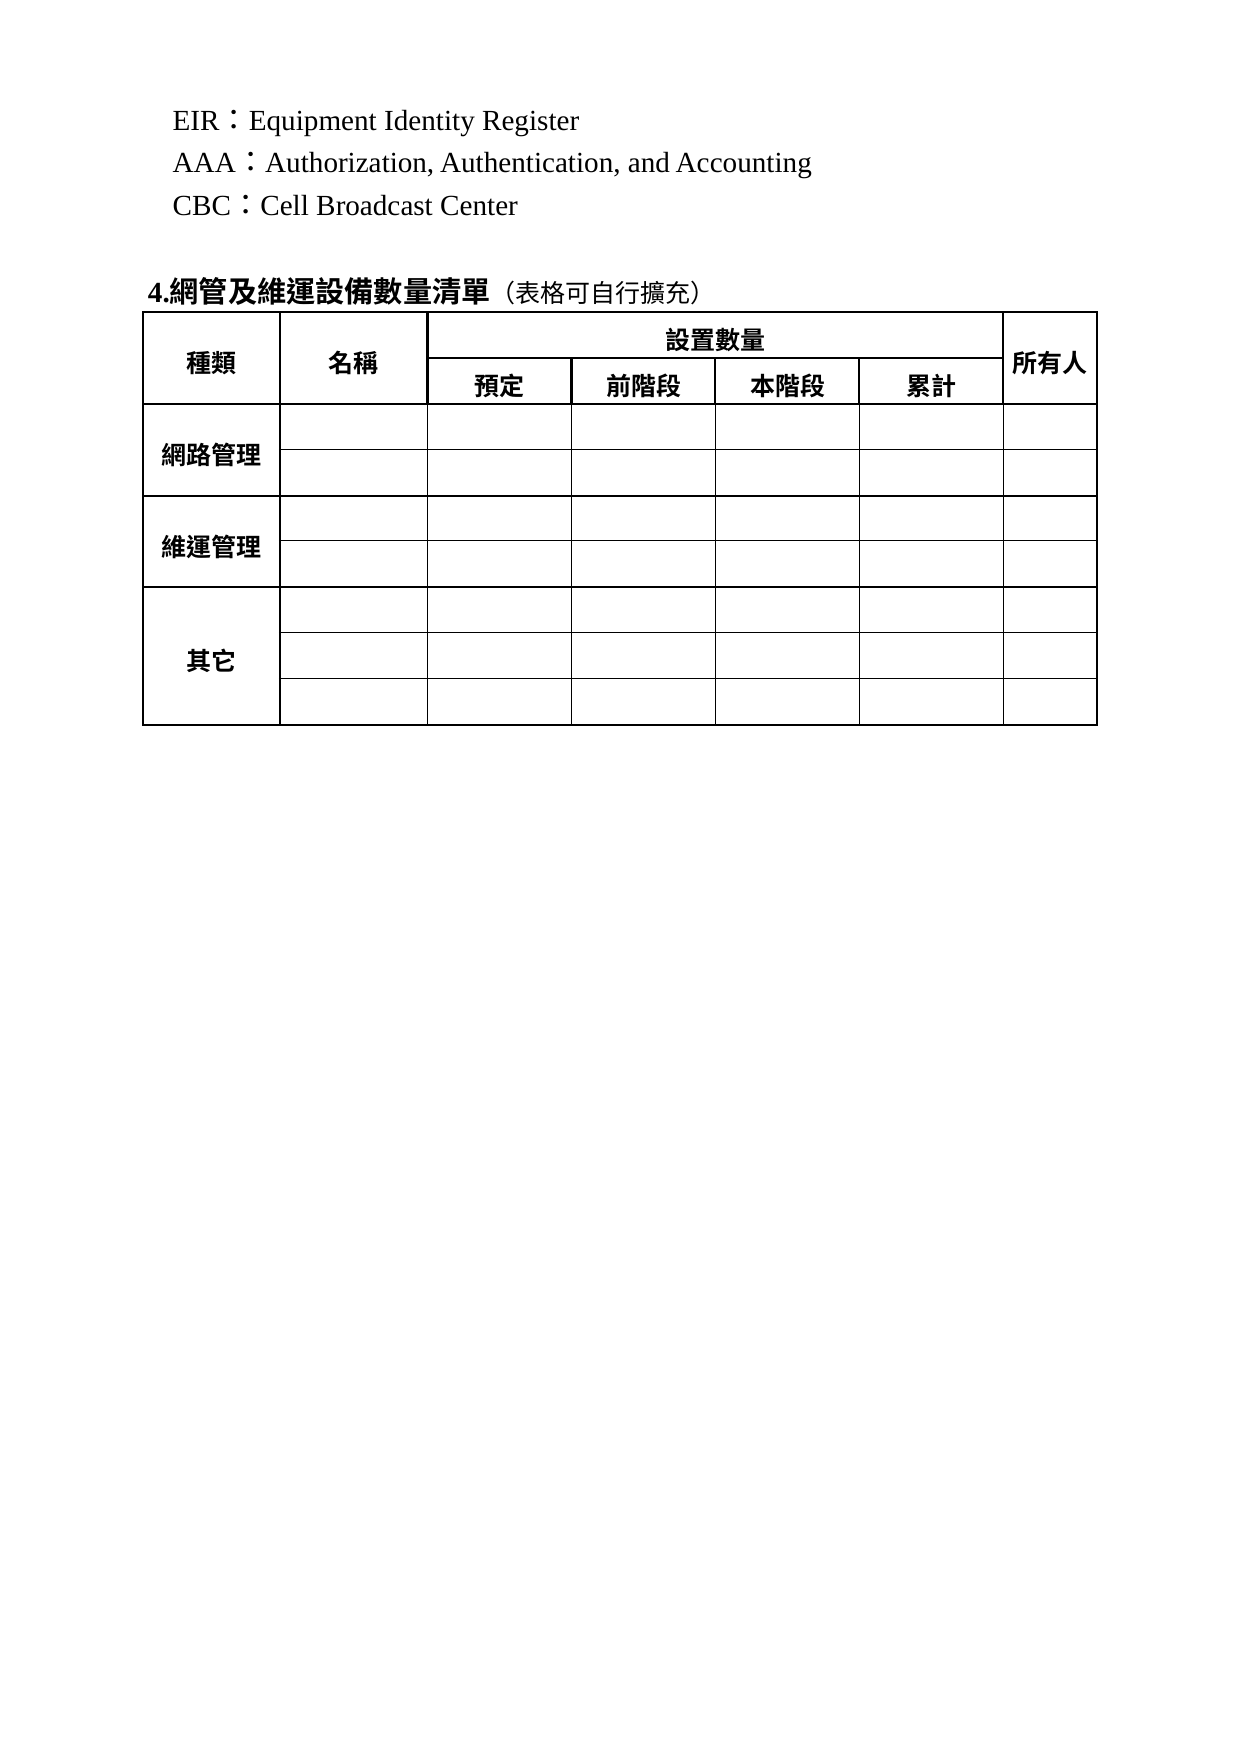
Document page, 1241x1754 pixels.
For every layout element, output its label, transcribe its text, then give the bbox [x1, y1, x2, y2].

table_cell [281, 450, 427, 494]
table_cell [860, 497, 1003, 540]
table_cell [1004, 679, 1096, 724]
table_cell [716, 405, 859, 449]
table_cell [1004, 405, 1096, 449]
table_cell [860, 588, 1003, 632]
table_cell [281, 633, 427, 678]
table_cell [716, 588, 859, 632]
table_cell [1004, 588, 1096, 632]
table_cell [572, 633, 715, 678]
table_header 種類 [144, 313, 279, 403]
table_cell [428, 450, 571, 494]
text CBC：Cell Broadcast Center [172, 181, 1092, 223]
table_cell [716, 541, 859, 586]
table_cell [860, 541, 1003, 586]
table_cell 網路管理 [144, 405, 279, 494]
table_cell [572, 541, 715, 586]
table_cell 本階段 [716, 359, 858, 403]
table_cell [716, 679, 859, 724]
text AAA：Authorization, Authentication, and Accounting [172, 139, 1092, 181]
table_cell [1004, 497, 1096, 540]
table_cell [572, 497, 715, 540]
table_cell [572, 405, 715, 449]
table_cell [860, 405, 1003, 449]
table_cell [1004, 633, 1096, 678]
table_cell [281, 541, 427, 586]
table_cell [860, 450, 1003, 494]
table_cell 其它 [144, 588, 279, 724]
table_cell [860, 679, 1003, 724]
table_cell [1004, 450, 1096, 494]
table_cell 預定 [429, 359, 570, 403]
table_cell [572, 450, 715, 494]
table_cell [281, 405, 427, 449]
table_cell [716, 633, 859, 678]
text 4.網管及維運設備數量清單（表格可自行擴充） [148, 269, 1092, 311]
table_cell 維運管理 [144, 497, 279, 586]
table_cell [572, 588, 715, 632]
text EIR：Equipment Identity Register [172, 97, 1092, 139]
table_header 名稱 [281, 313, 426, 403]
table_cell 累計 [860, 359, 1002, 403]
table_cell [428, 405, 571, 449]
table_cell [1004, 541, 1096, 586]
table_cell [716, 497, 859, 540]
table_cell [572, 679, 715, 724]
table_cell [428, 679, 571, 724]
table_cell [428, 541, 571, 586]
table_cell 前階段 [573, 359, 714, 403]
table_cell [428, 633, 571, 678]
table_cell [281, 588, 427, 632]
table_header 所有人 [1004, 313, 1096, 403]
table_header 設置數量 [429, 313, 1002, 357]
table_cell [716, 450, 859, 494]
table_cell [281, 497, 427, 540]
table_cell [428, 497, 571, 540]
table_cell [428, 588, 571, 632]
table_cell [281, 679, 427, 724]
table_cell [860, 633, 1003, 678]
